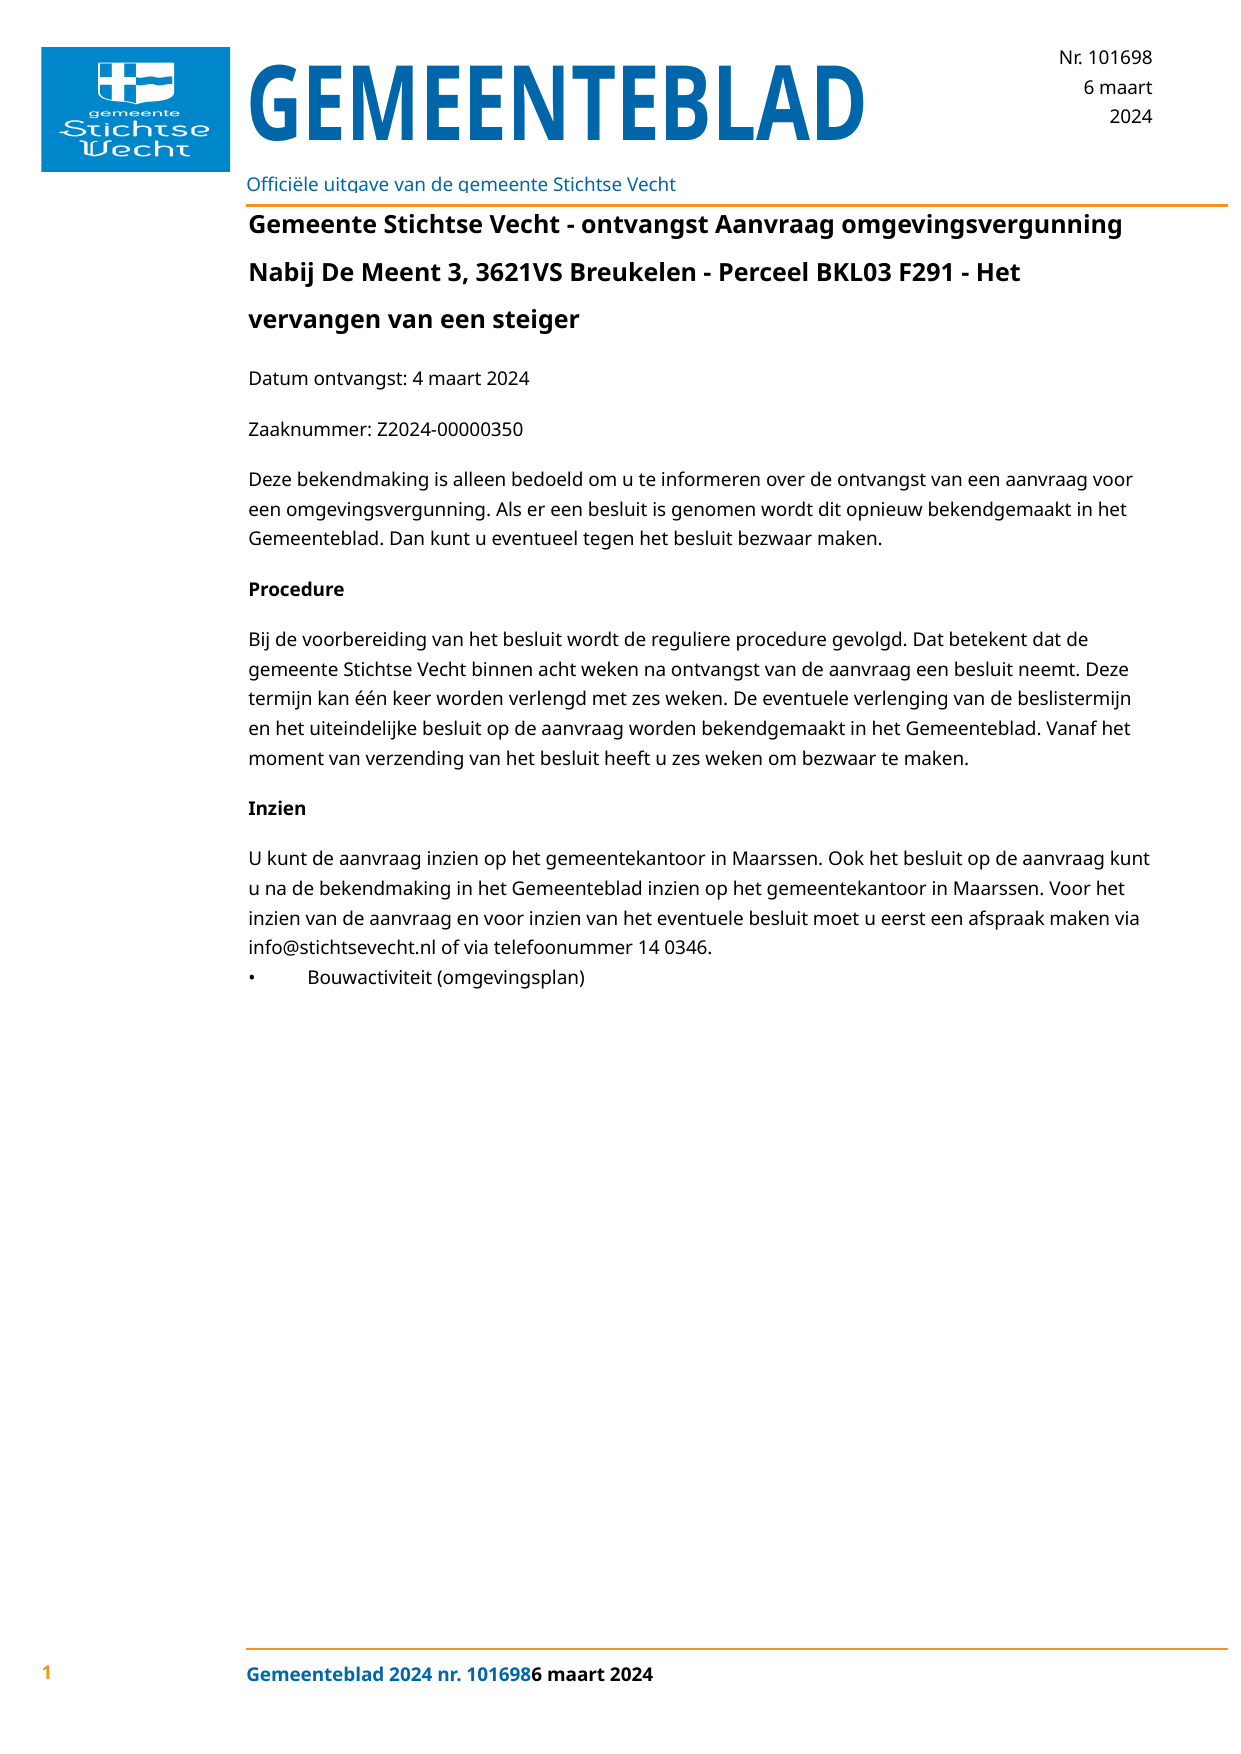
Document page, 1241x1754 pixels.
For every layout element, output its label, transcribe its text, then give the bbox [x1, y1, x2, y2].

picture [137, 63, 174, 103]
list Bouwactiviteit (omgevingsplan) [248, 964, 1152, 989]
text U kunt de aanvraag inzien op het gemeentekantoor in Maarssen. Ook het besluit op de aanvraag kunt u na de bekendmaking in het Gemeenteblad inzien op het gemeentekantoor in Maarssen. Voor het inzien van de aanvraag en voor inzien van het eventuele besluit moet u eerst een afspraak maken via info@stichtsevecht.nl of via telefoonummer 14 0346. [248, 846, 1152, 960]
text Inzien [248, 795, 1152, 821]
text Deze bekendmaking is alleen bedoeld om u te informeren over de ontvangst van een aanvraag voor een omgevingsvergunning. Als er een besluit is genomen wordt dit opnieuw bekendgemaakt in het Gemeenteblad. Dan kunt u eventueel tegen het besluit bezwaar maken. [248, 466, 1152, 551]
text Gemeente Stichtse Vecht - ontvangst Aanvraag omgevingsvergunning Nabij De Meent 3, 3621VS Breukelen - Perceel BKL03 F291 - Het vervangen van een steiger [248, 207, 1152, 336]
text Datum ontvangst: 4 maart 2024 [248, 366, 1152, 391]
text Procedure [248, 576, 1152, 602]
text Zaaknummer: Z2024-00000350 [248, 416, 1152, 442]
text Bij de voorbereiding van het besluit wordt de reguliere procedure gevolgd. Dat betekent dat de gemeente Stichtse Vecht binnen acht weken na ontvangst van de aanvraag een besluit neemt. Deze termijn kan één keer worden verlengd met zes weken. De eventuele verlenging van de beslistermijn en het uiteindelijke besluit op de aanvraag worden bekendgemaakt in het Gemeenteblad. Vanaf het moment van verzending van het besluit heeft u zes weken om bezwaar te maken. [248, 626, 1152, 770]
picture [99, 63, 135, 101]
